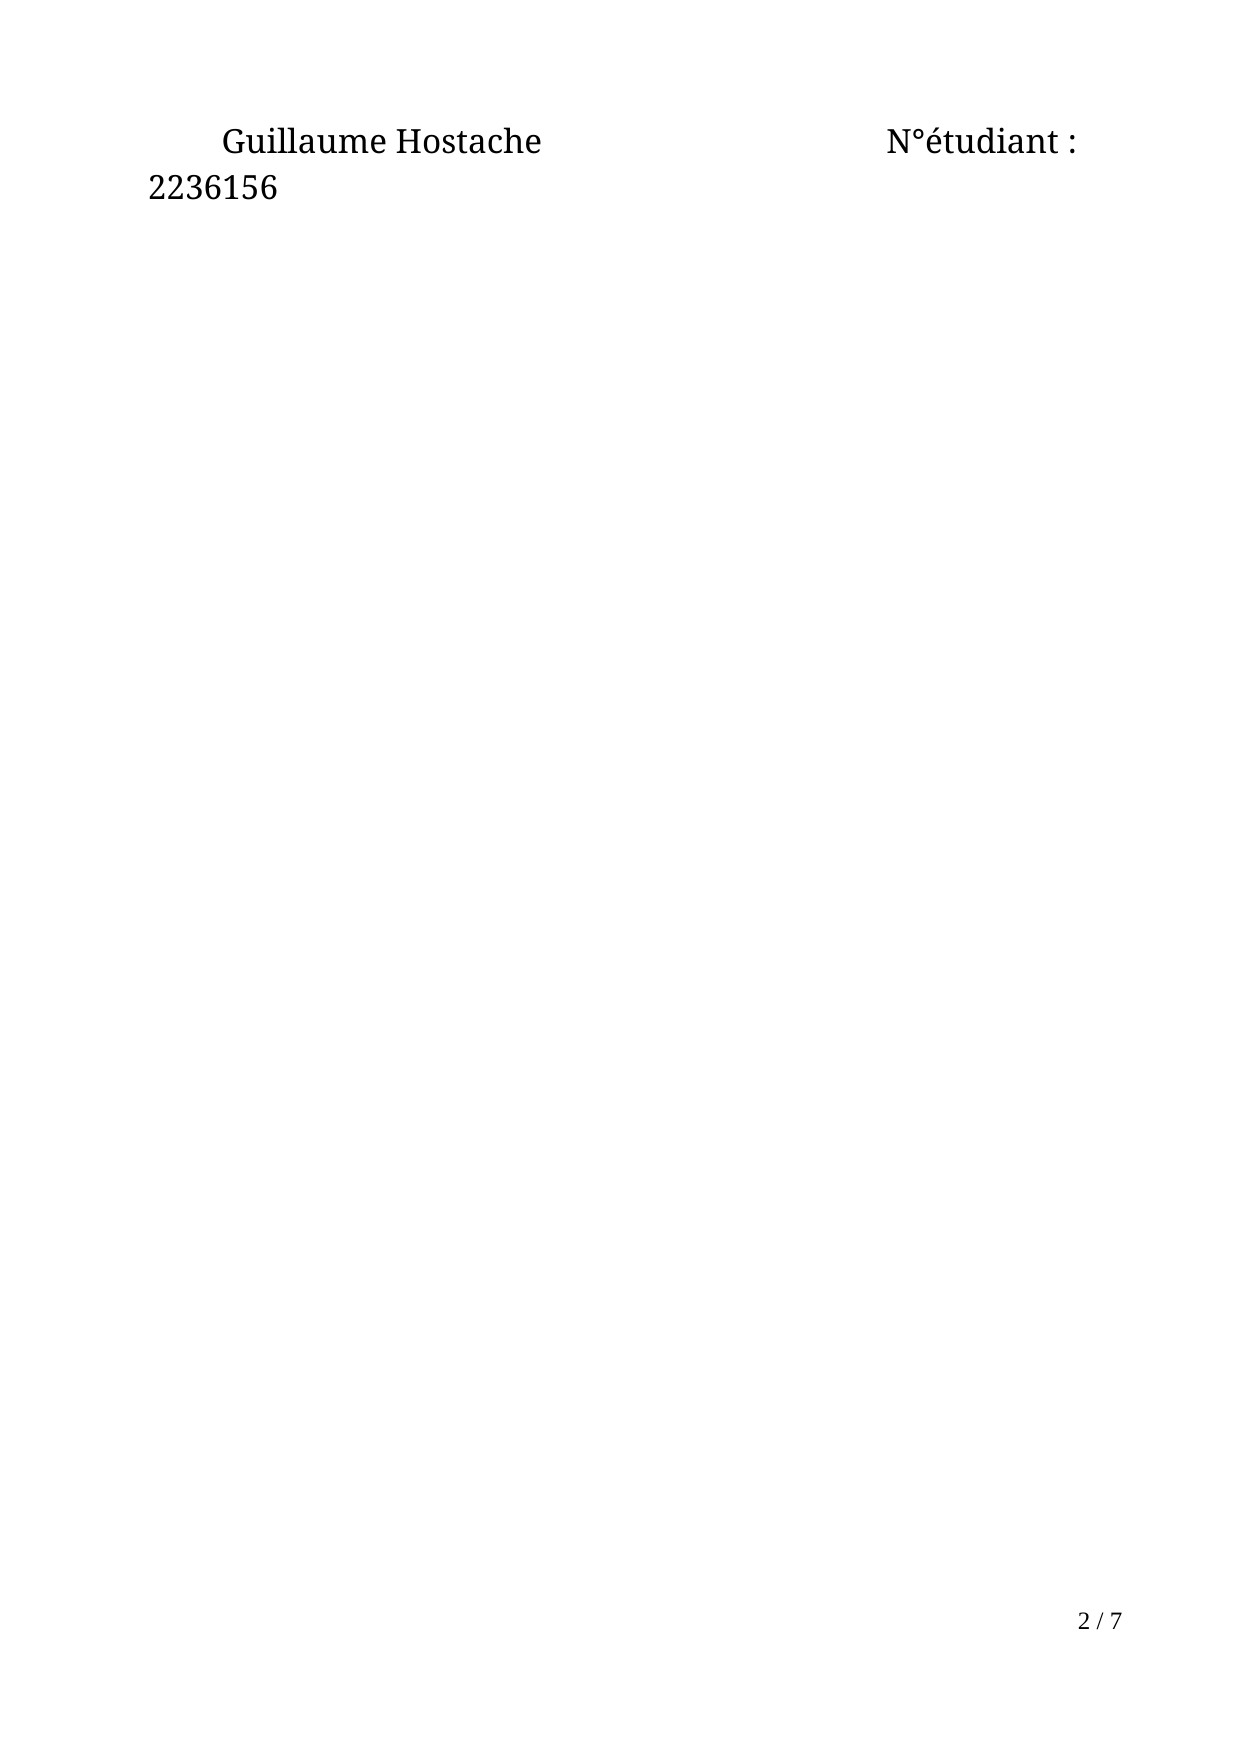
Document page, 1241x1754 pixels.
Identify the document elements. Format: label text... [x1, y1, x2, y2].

text Guillaume Hostache N°étudiant : 2236156 [148, 118, 1122, 209]
